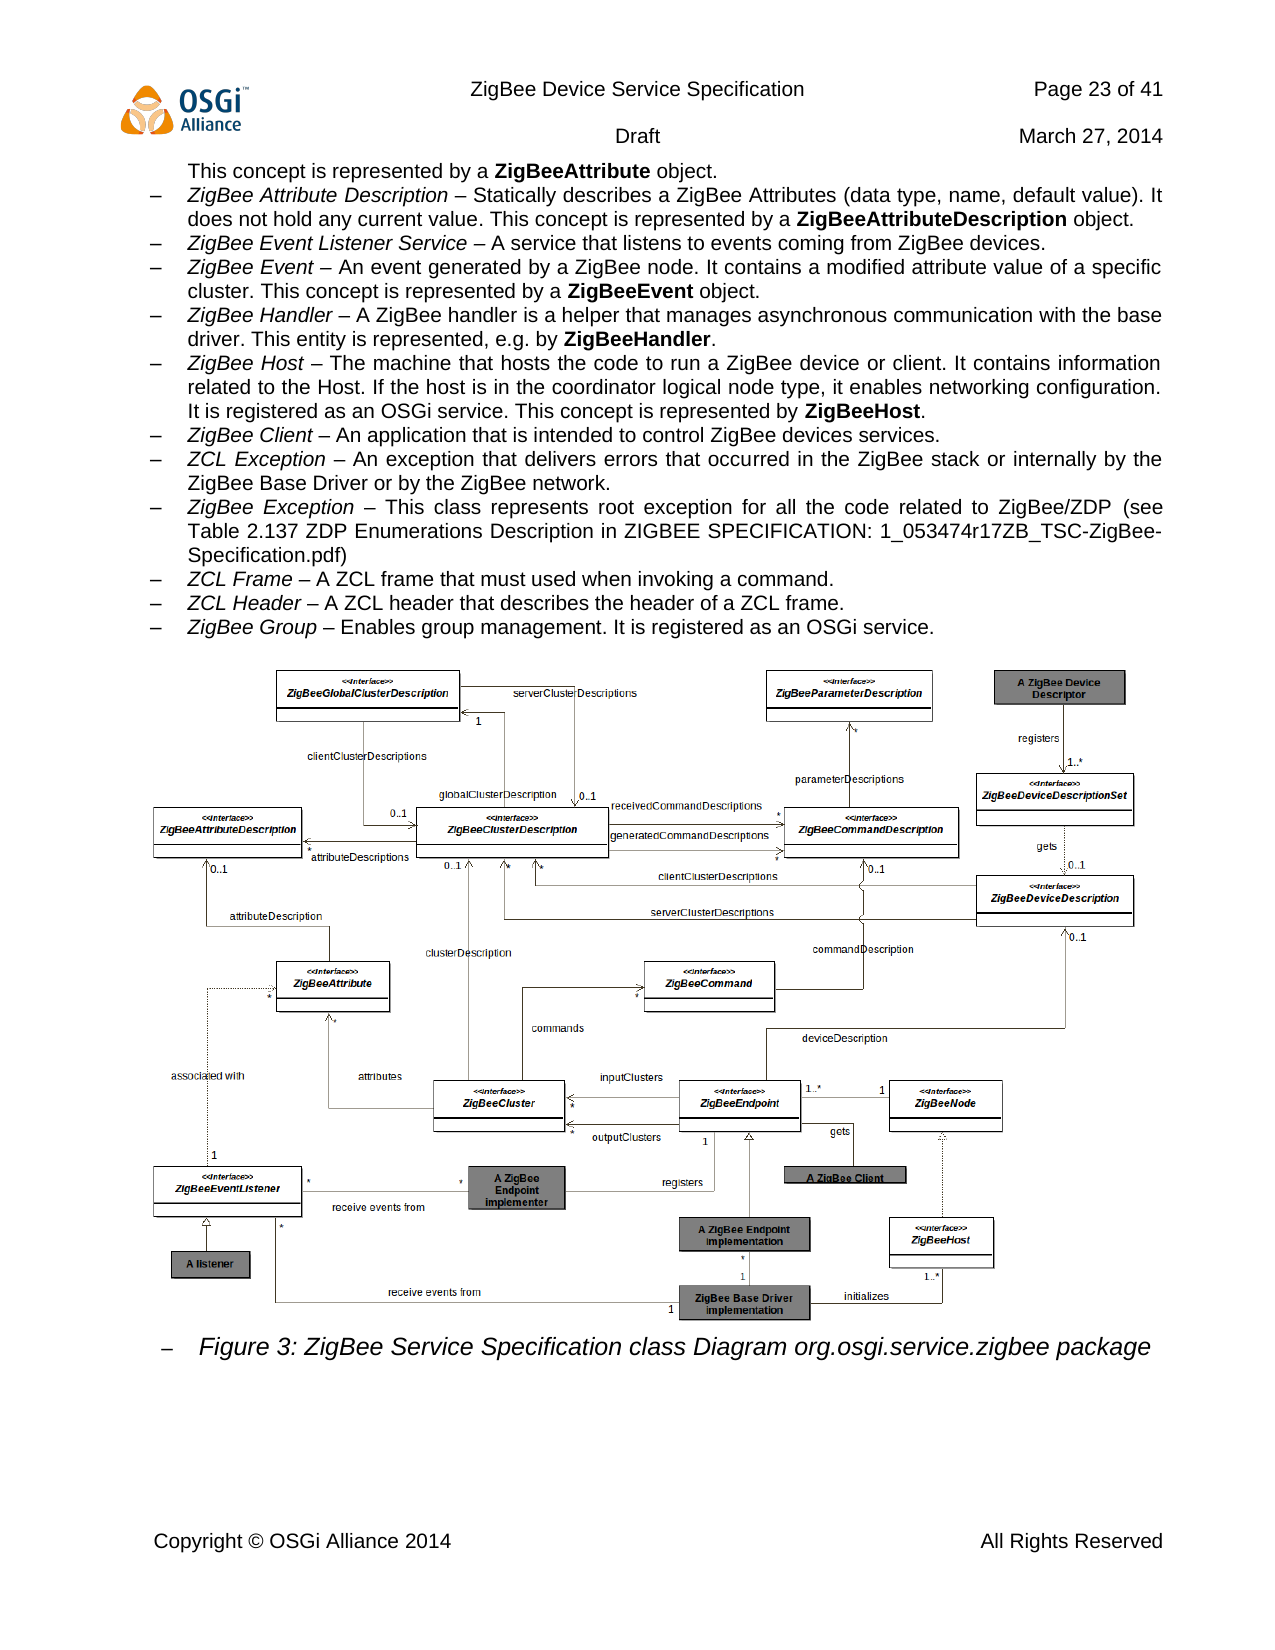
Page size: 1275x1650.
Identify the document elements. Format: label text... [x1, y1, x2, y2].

list ZCL Header – A ZCL header that describes the header of a ZCL frame. [150, 591, 1163, 615]
picture [132, 639, 1143, 1332]
list This concept is represented by a ZigBeeAttribute object. [150, 159, 1163, 183]
list ZigBee Host – The machine that hosts the code to run a ZigBee device or client. It contains information related to the Host. If the host is in the coordinator logical node type, it enables networking configuration. It is registered as an OSGi service. This concept is represented by ZigBeeHost. [150, 351, 1163, 423]
list ZigBee Attribute Description – Statically describes a ZigBee Attributes (data type, name, default value). It does not hold any current value. This concept is represented by a ZigBeeAttributeDescription object. [150, 183, 1163, 231]
list ZCL Exception – An exception that delivers errors that occurred in the ZigBee stack or internally by the ZigBee Base Driver or by the ZigBee network. [150, 447, 1163, 495]
list ZigBee Handler – A ZigBee handler is a helper that manages asynchronous communication with the base driver. This entity is represented, e.g. by ZigBeeHandler. [150, 303, 1163, 351]
list ZigBee Exception – This class represents root exception for all the code related to ZigBee/ZDP (see Table 2.137 ZDP Enumerations Description in ZIGBEE SPECIFICATION: 1_053474r17ZB_TSC-ZigBee-Specification.pdf) [150, 495, 1163, 567]
list ZigBee Event – An event generated by a ZigBee node. It contains a modified attribute value of a specific cluster. This concept is represented by a ZigBeeEvent object. [150, 255, 1163, 303]
list ZigBee Client – An application that is intended to control ZigBee devices services. [150, 423, 1163, 447]
picture [113, 78, 257, 142]
list ZigBee Event Listener Service – A service that listens to events coming from ZigBee devices. [150, 231, 1163, 255]
list Figure 3: ZigBee Service Specification class Diagram org.osgi.service.zigbee package [150, 1332, 1163, 1360]
list ZigBee Group – Enables group management. It is registered as an OSGi service. [150, 615, 1163, 639]
